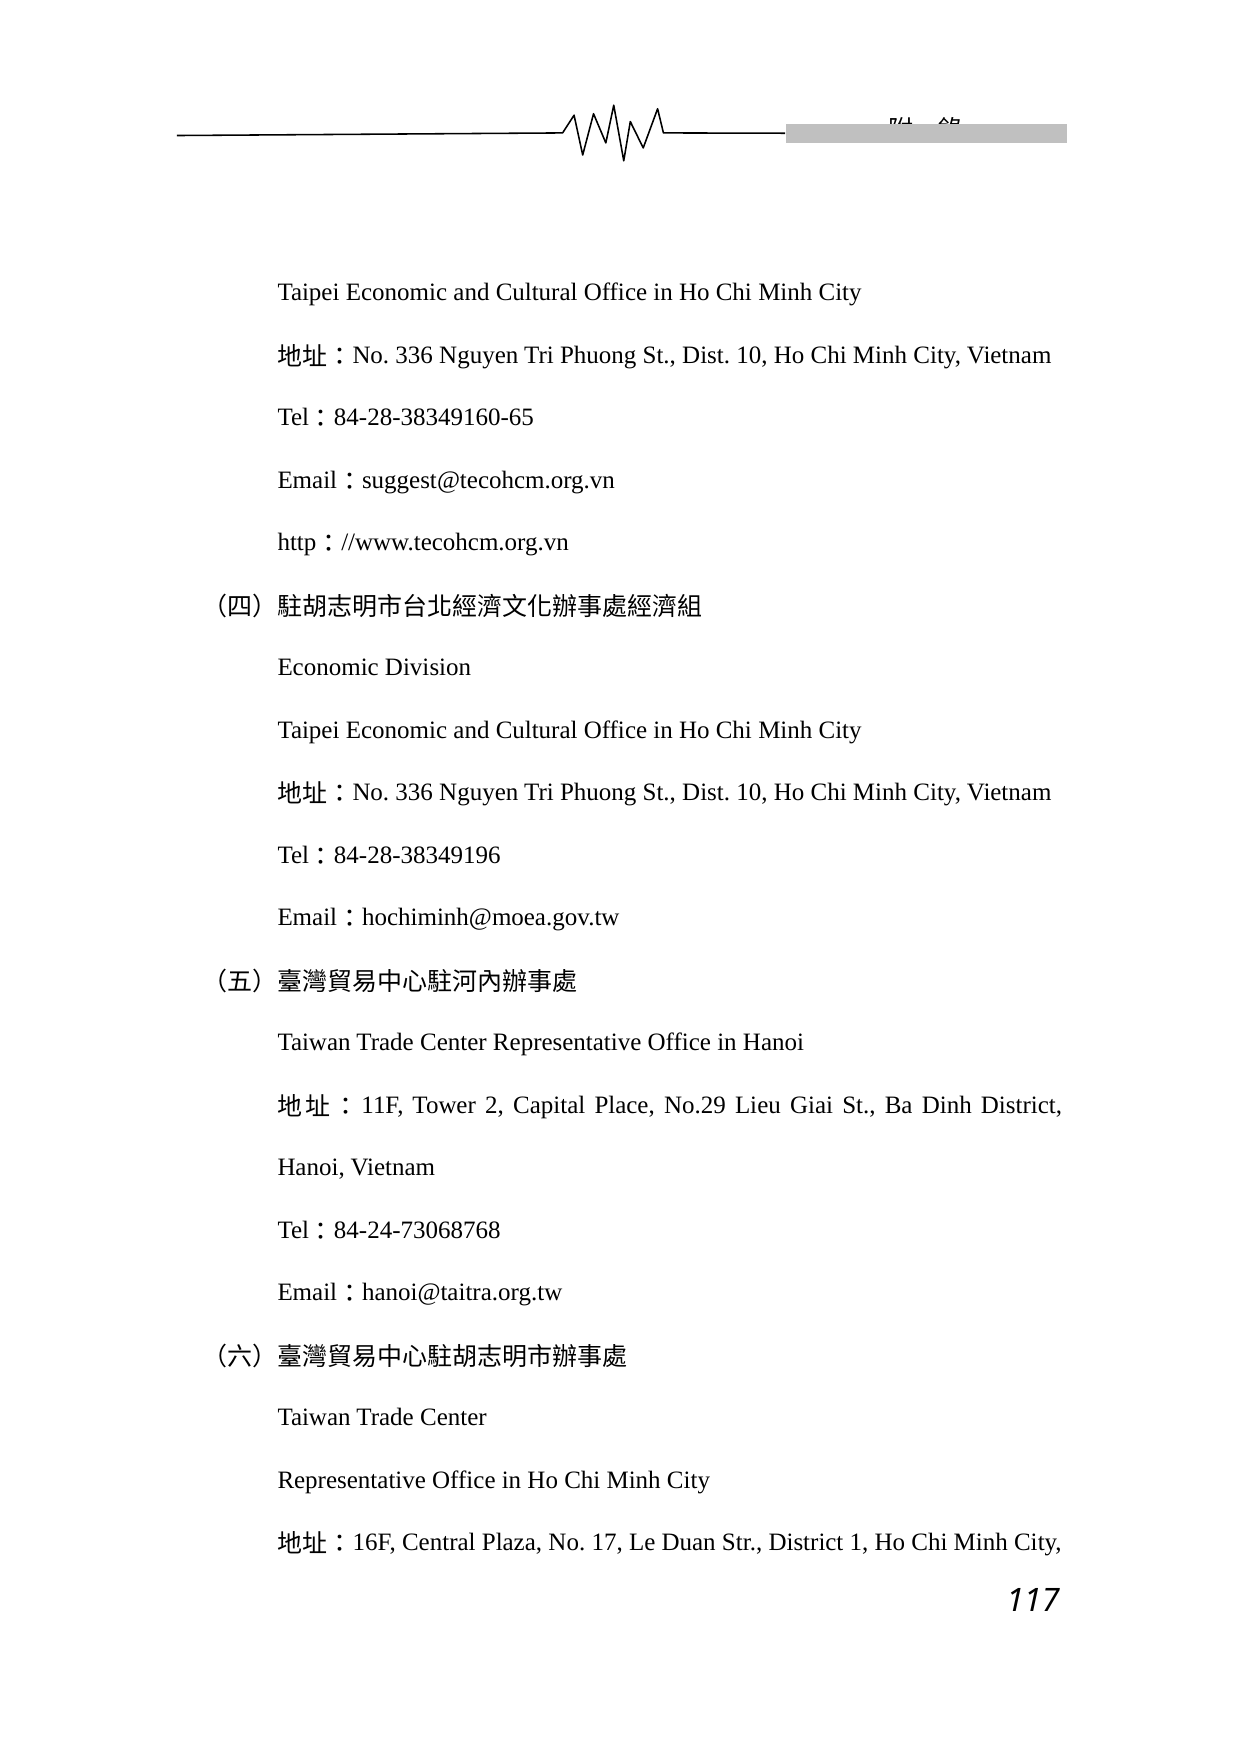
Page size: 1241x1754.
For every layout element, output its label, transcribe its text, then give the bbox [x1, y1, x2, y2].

text Taipei Economic and Cultural Office in Ho Chi Minh City [202, 688, 1063, 750]
text Email：suggest@tecohcm.org.vn [202, 438, 1063, 500]
text Email：hanoi@taitra.org.tw [202, 1250, 1063, 1313]
text 地址：No. 336 Nguyen Tri Phuong St., Dist. 10, Ho Chi Minh City, Vietnam [202, 750, 1063, 813]
text （五）臺灣貿易中心駐河內辦事處 [202, 938, 1063, 1000]
text Taiwan Trade Center Representative Office in Hanoi [202, 1000, 1063, 1063]
text Email：hochiminh@moea.gov.tw [202, 875, 1063, 938]
text （四）駐胡志明市台北經濟文化辦事處經濟組 [202, 563, 1063, 625]
text （六）臺灣貿易中心駐胡志明市辦事處 [202, 1313, 1063, 1375]
text Tel：84-28-38349160-65 [202, 375, 1063, 438]
text Taiwan Trade Center [202, 1375, 1063, 1438]
text 地址：No. 336 Nguyen Tri Phuong St., Dist. 10, Ho Chi Minh City, Vietnam [202, 313, 1063, 375]
text Taipei Economic and Cultural Office in Ho Chi Minh City [202, 250, 1063, 313]
text Representative Office in Ho Chi Minh City [202, 1438, 1063, 1500]
text Tel：84-24-73068768 [202, 1188, 1063, 1250]
text Tel：84-28-38349196 [202, 813, 1063, 875]
text 地址：16F, Central Plaza, No. 17, Le Duan Str., District 1, Ho Chi Minh City, [202, 1500, 1063, 1563]
text 地址：11F, Tower 2, Capital Place, No.29 Lieu Giai St., Ba Dinh District, Hanoi, Vietnam [202, 1063, 1063, 1188]
text Economic Division [202, 625, 1063, 688]
text http：//www.tecohcm.org.vn [202, 500, 1063, 563]
